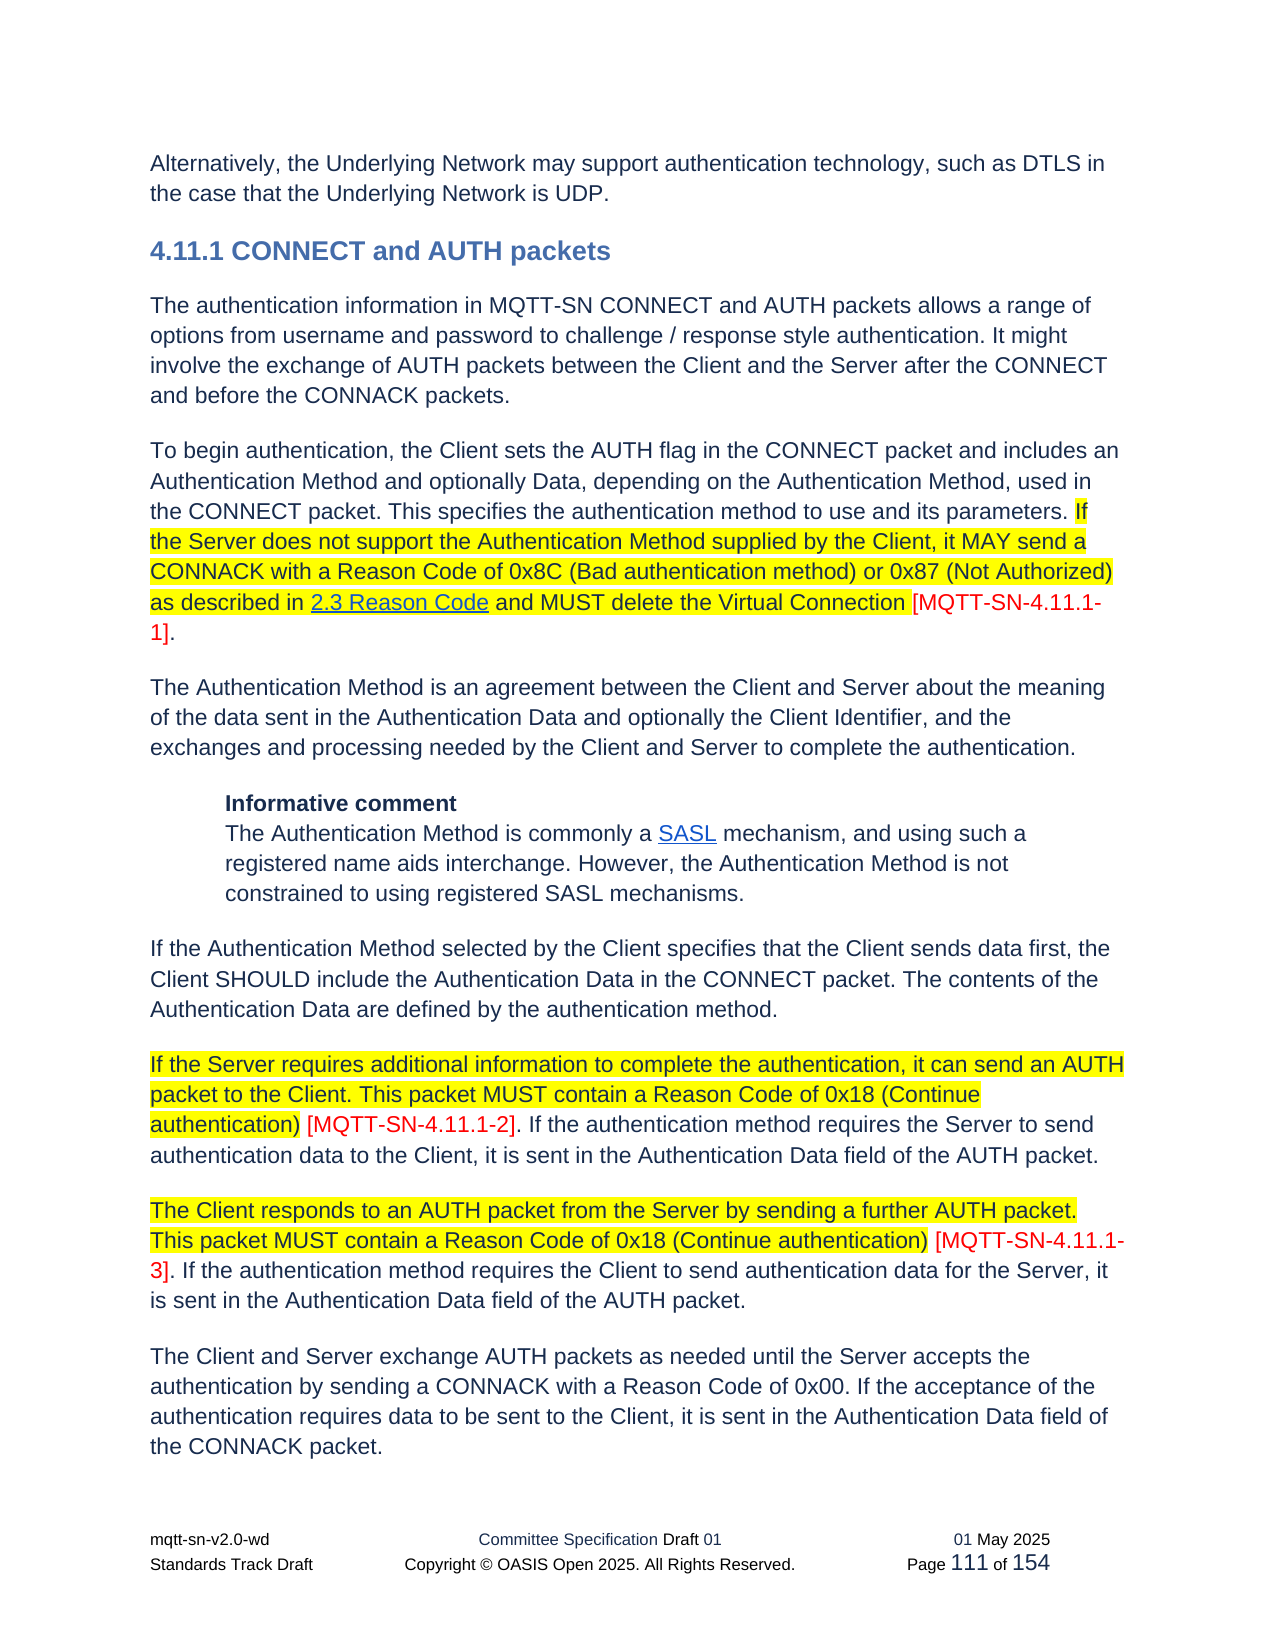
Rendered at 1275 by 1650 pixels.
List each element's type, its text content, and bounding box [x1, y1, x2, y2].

text The Client and Server exchange AUTH packets as needed until the Server accepts the authentication by sending a CONNACK with a Reason Code of 0x00. If the acceptance of the authentication requires data to be sent to the Client, it is sent in the Authentication Data field of the CONNACK packet. [150, 1343, 1125, 1460]
subtitle 4.11.1 CONNECT and AUTH packets [150, 235, 1124, 267]
text If the Authentication Method selected by the Client specifies that the Client sends data first, the Client SHOULD include the Authentication Data in the CONNECT packet. The contents of the Authentication Data are defined by the authentication method. [150, 935, 1125, 1022]
text The Authentication Method is commonly a SASL mechanism, and using such a registered name aids interchange. However, the Authentication Method is not constrained to using registered SASL mechanisms. [225, 820, 1125, 907]
text To begin authentication, the Client sets the AUTH flag in the CONNECT packet and includes an Authentication Method and optionally Data, depending on the Authentication Method, used in the CONNECT packet. This specifies the authentication method to use and its parameters. If the Server does not support the Authentication Method supplied by the Client, it MAY send a CONNACK with a Reason Code of 0x8C (Bad authentication method) or 0x87 (Not Authorized) as described in 2.3 Reason Code and MUST delete the Virtual Connection [MQTT-SN-4.11.1-1]. [150, 437, 1125, 645]
text Informative comment [225, 789, 1125, 816]
text The Client responds to an AUTH packet from the Server by sending a further AUTH packet. This packet MUST contain a Reason Code of 0x18 (Continue authentication) [MQTT-SN-4.11.1-3]. If the authentication method requires the Client to send authentication data for the Server, it is sent in the Authentication Data field of the AUTH packet. [150, 1197, 1125, 1314]
text Alternatively, the Underlying Network may support authentication technology, such as DTLS in the case that the Underlying Network is UDP. [150, 150, 1124, 207]
text If the Server requires additional information to complete the authentication, it can send an AUTH packet to the Client. This packet MUST contain a Reason Code of 0x18 (Continue authentication) [MQTT-SN-4.11.1-2]. If the authentication method requires the Server to send authentication data to the Client, it is sent in the Authentication Data field of the AUTH packet. [150, 1051, 1125, 1168]
text The Authentication Method is an agreement between the Client and Server about the meaning of the data sent in the Authentication Data and optionally the Client Identifier, and the exchanges and processing needed by the Client and Server to complete the authentication. [150, 674, 1125, 761]
text The authentication information in MQTT-SN CONNECT and AUTH packets allows a range of options from username and password to challenge / response style authentication. It might involve the exchange of AUTH packets between the Client and the Server after the CONNECT and before the CONNACK packets. [150, 292, 1125, 409]
